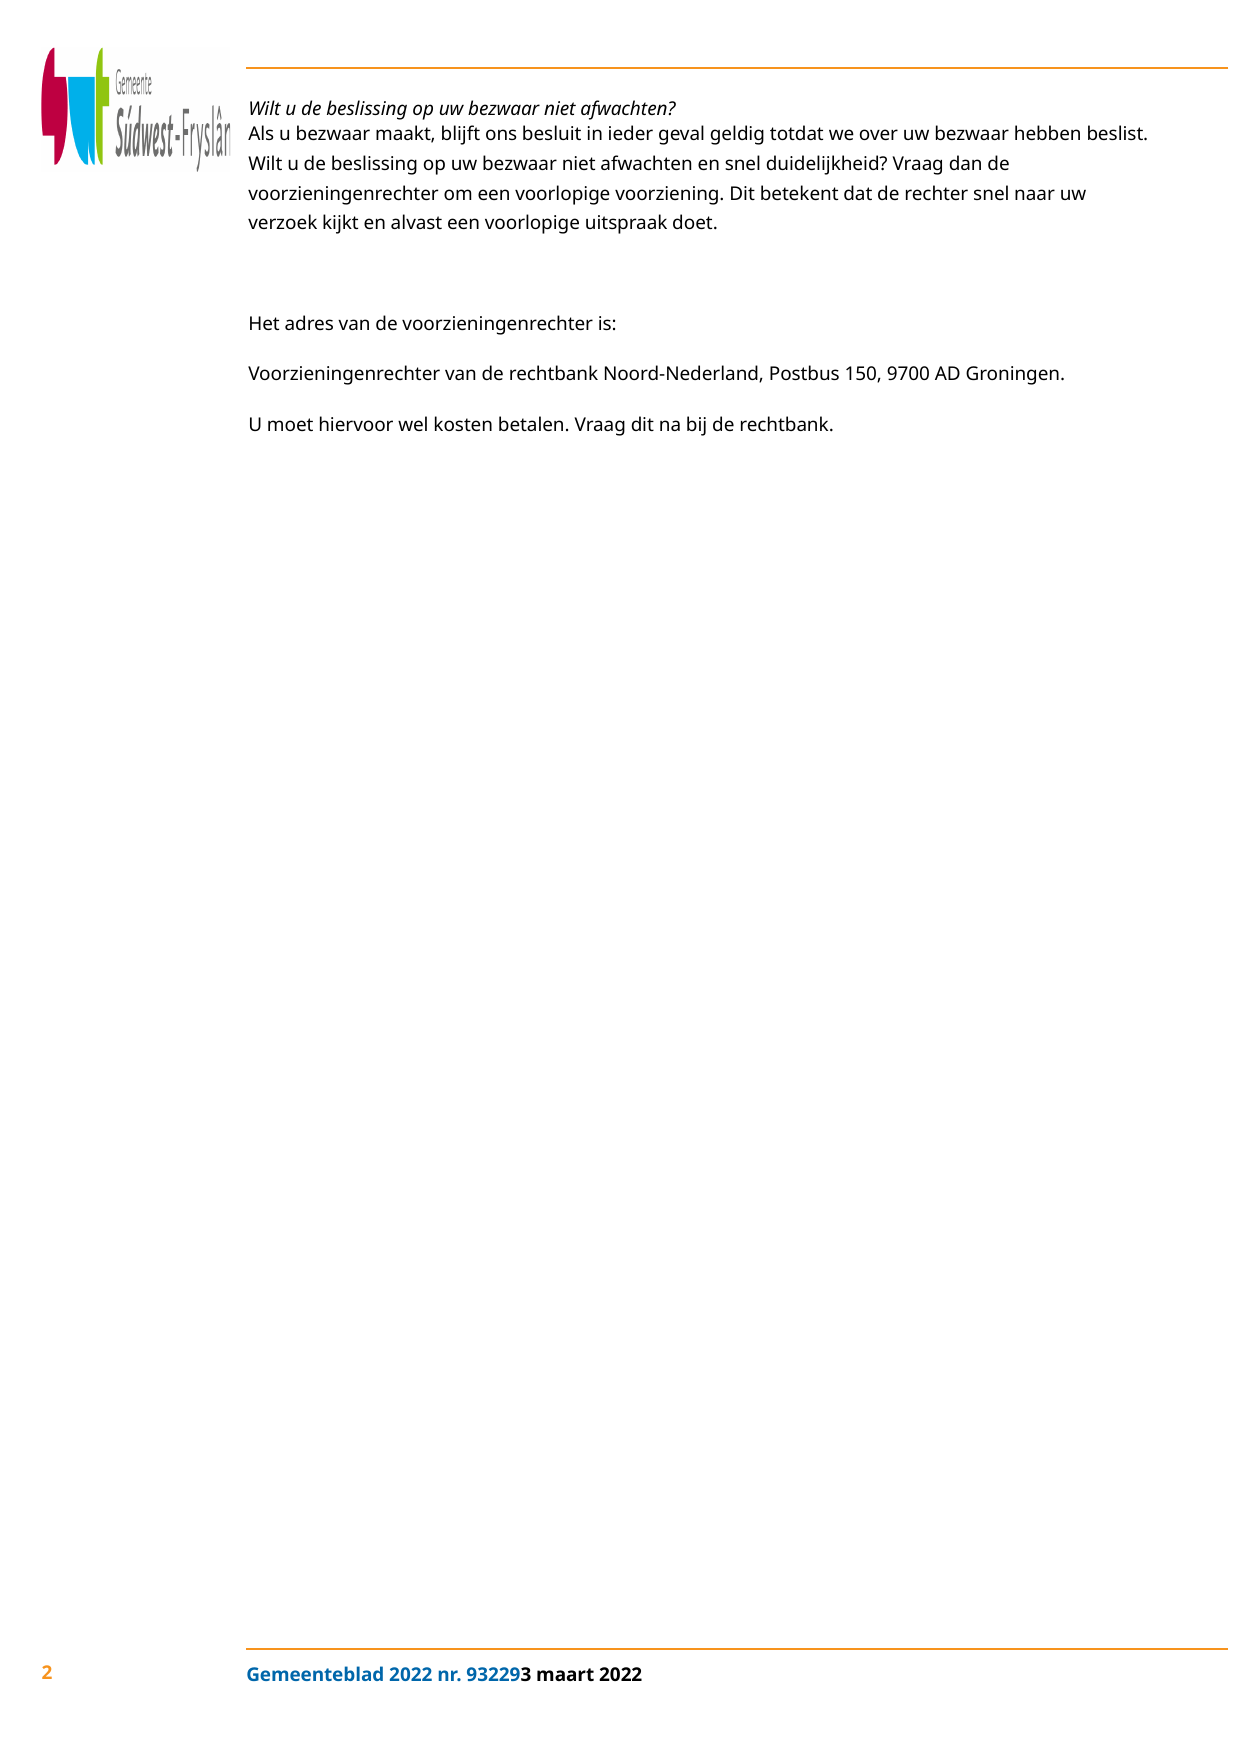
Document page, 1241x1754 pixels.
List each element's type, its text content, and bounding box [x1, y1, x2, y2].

picture [41, 47, 231, 172]
text Voorzieningenrechter van de rechtbank Noord-Nederland, Postbus 150, 9700 AD Groningen. [248, 361, 1152, 386]
text Wilt u de beslissing op uw bezwaar niet afwachten? [248, 95, 1152, 121]
text Het adres van de voorzieningenrechter is: [248, 310, 1152, 336]
text Als u bezwaar maakt, blijft ons besluit in ieder geval geldig totdat we over uw bezwaar hebben beslist. Wilt u de beslissing op uw bezwaar niet afwachten en snel duidelijkheid? Vraag dan de voorzieningenrechter om een voorlopige voorziening. Dit betekent dat de rechter snel naar uw verzoek kijkt en alvast een voorlopige uitspraak doet. [248, 121, 1152, 235]
text U moet hiervoor wel kosten betalen. Vraag dit na bij de rechtbank. [248, 411, 1152, 437]
